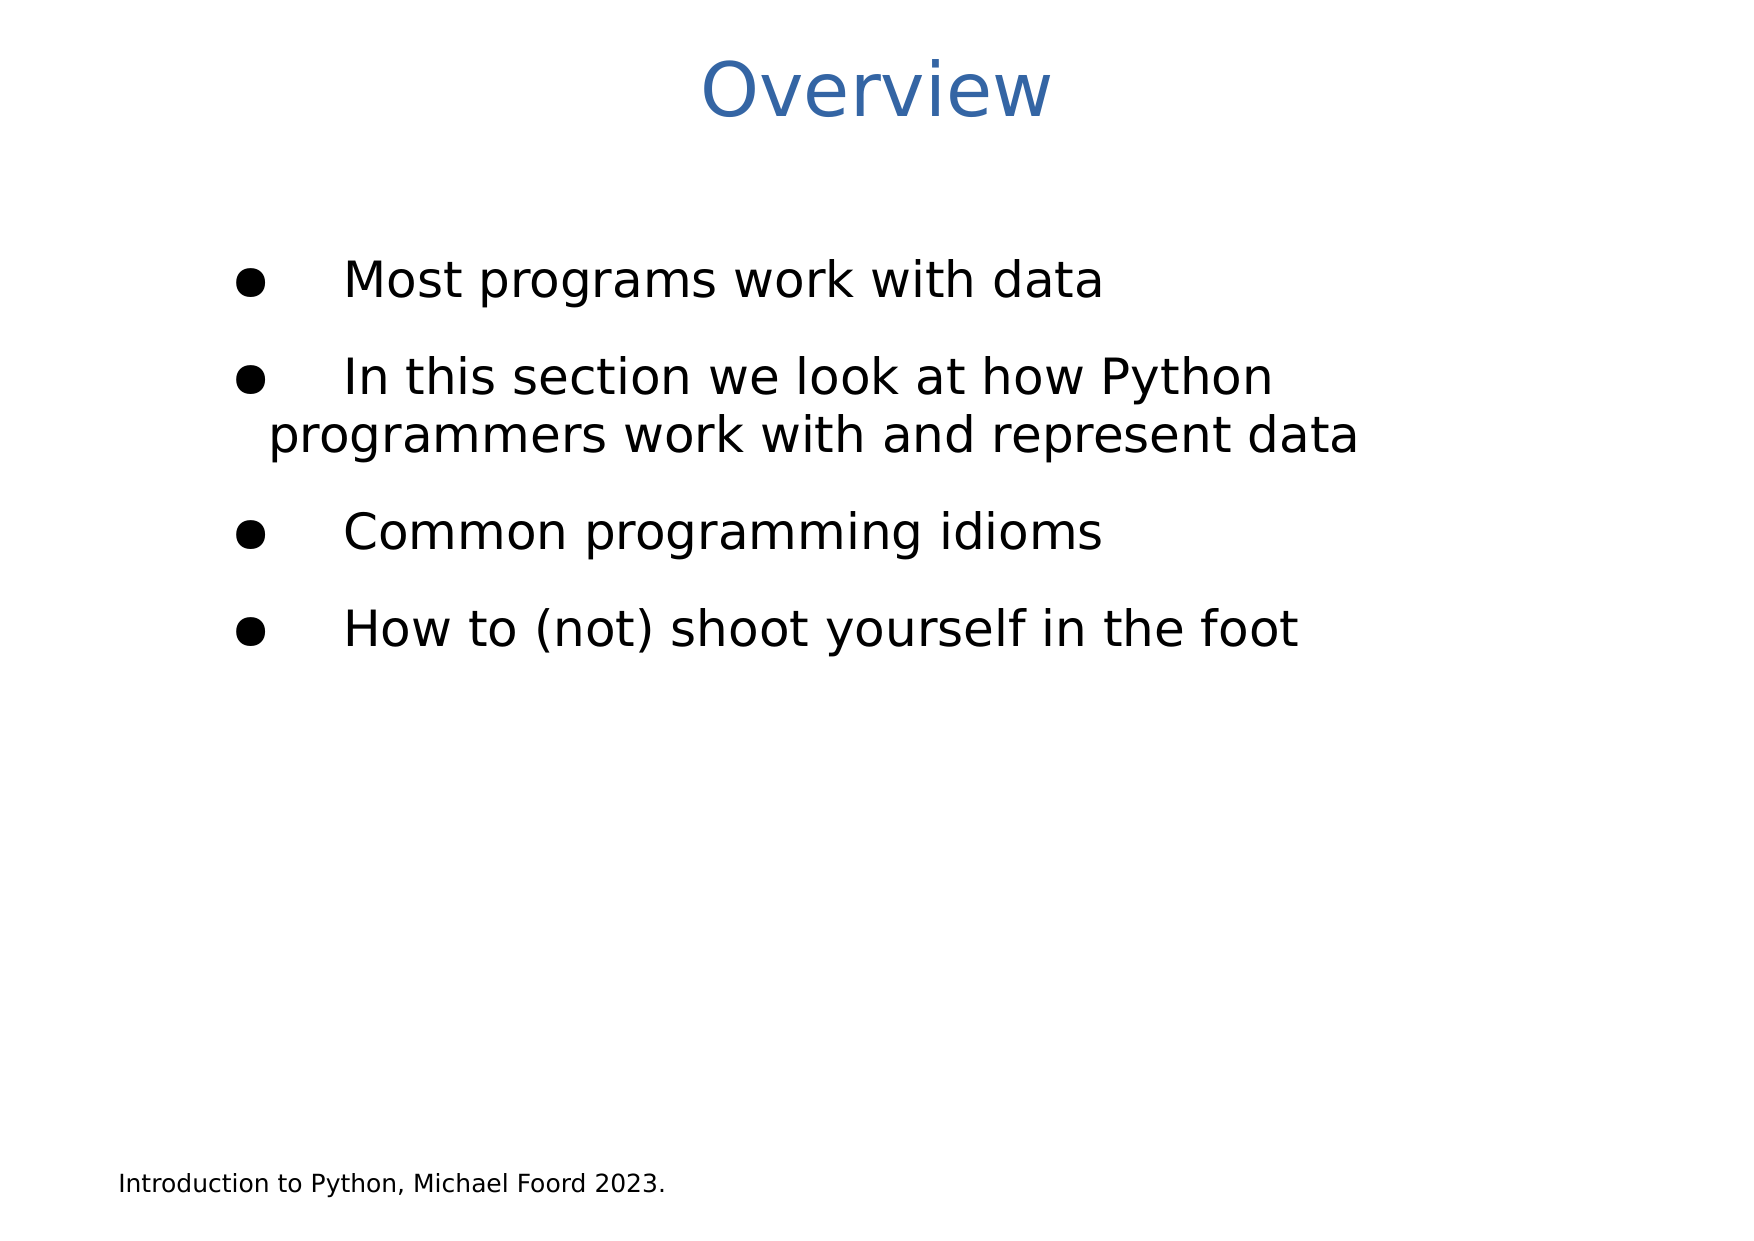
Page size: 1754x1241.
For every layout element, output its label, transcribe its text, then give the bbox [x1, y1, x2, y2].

list Common programming idioms [231, 503, 1624, 561]
list How to (not) shoot yourself in the foot [231, 600, 1624, 658]
list In this section we look at how Python programmers work with and represent data [231, 348, 1624, 464]
subtitle Overview [118, 47, 1636, 134]
list Most programs work with data [231, 251, 1624, 309]
